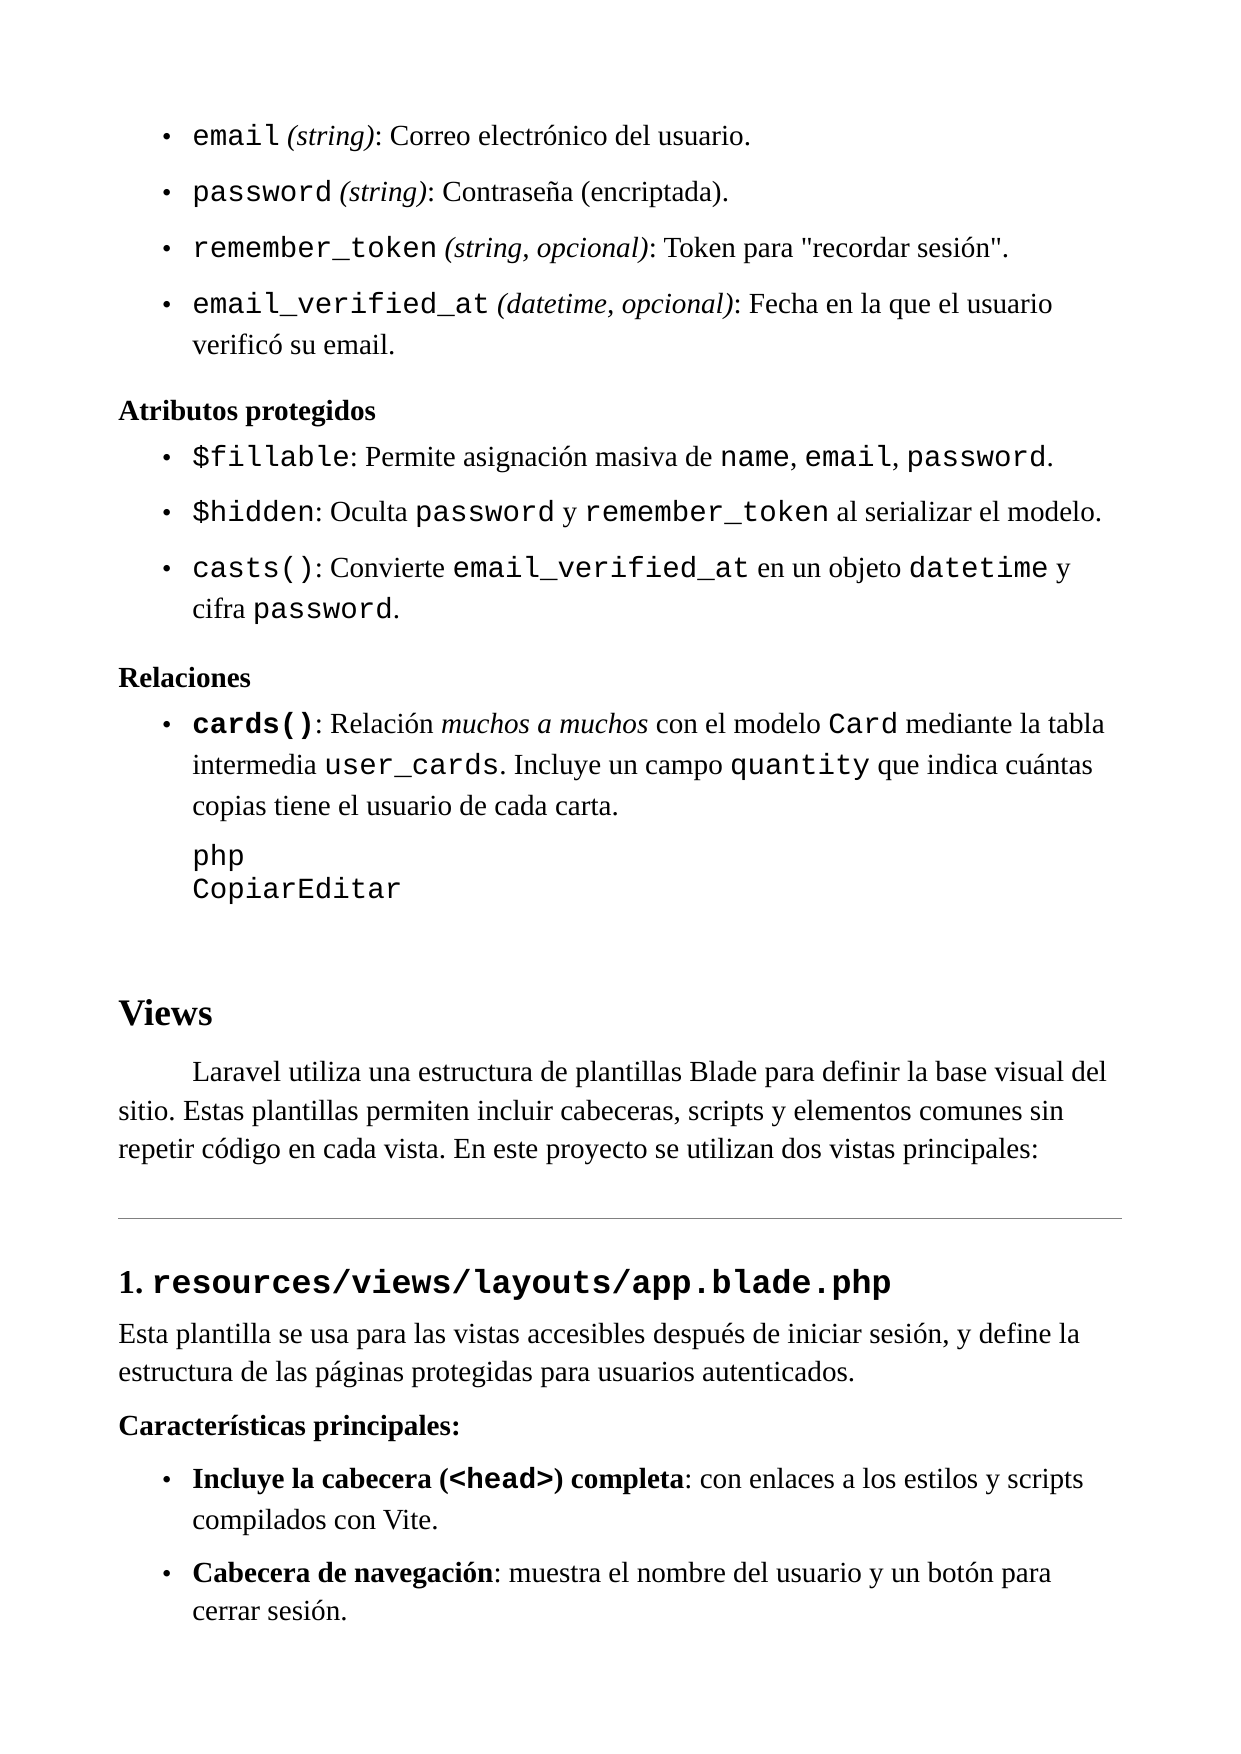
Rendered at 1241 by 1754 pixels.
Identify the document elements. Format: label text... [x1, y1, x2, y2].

text Esta plantilla se usa para las vistas accesibles después de iniciar sesión, y define la estructura de las páginas protegidas para usuarios autenticados. [118, 1316, 1122, 1388]
list cards(): Relación muchos a muchos con el modelo Card mediante la tabla intermedia user_cards. Incluye un campo quantity que indica cuántas copias tiene el usuario de cada carta. [162, 706, 1122, 822]
list email (string): Correo electrónico del usuario. [162, 118, 1122, 154]
text Views [118, 990, 1122, 1033]
list $fillable: Permite asignación masiva de name, email, password. [162, 439, 1122, 475]
subtitle Atributos protegidos [118, 393, 1122, 426]
list php [162, 841, 1122, 874]
subtitle Relaciones [118, 660, 1122, 693]
list CopiarEditar [162, 874, 1122, 907]
list Incluye la cabecera (<head>) completa: con enlaces a los estilos y scripts compilados con Vite. [162, 1461, 1122, 1535]
subtitle 1. resources/views/layouts/app.blade.php [118, 1262, 1122, 1303]
list casts(): Convierte email_verified_at en un objeto datetime y cifra password. [162, 551, 1122, 628]
list email_verified_at (datetime, opcional): Fecha en la que el usuario verificó su email. [162, 286, 1122, 361]
list password (string): Contraseña (encriptada). [162, 174, 1122, 210]
text Laravel utiliza una estructura de plantillas Blade para definir la base visual del sitio. Estas plantillas permiten incluir cabeceras, scripts y elementos comunes sin repetir código en cada vista. En este proyecto se utilizan dos vistas principales: [118, 1054, 1122, 1165]
list Cabecera de navegación: muestra el nombre del usuario y un botón para cerrar sesión. [162, 1555, 1122, 1627]
list $hidden: Oculta password y remember_token al serializar el modelo. [162, 494, 1122, 531]
text Características principales: [118, 1408, 1122, 1441]
list remember_token (string, opcional): Token para "recordar sesión". [162, 230, 1122, 266]
